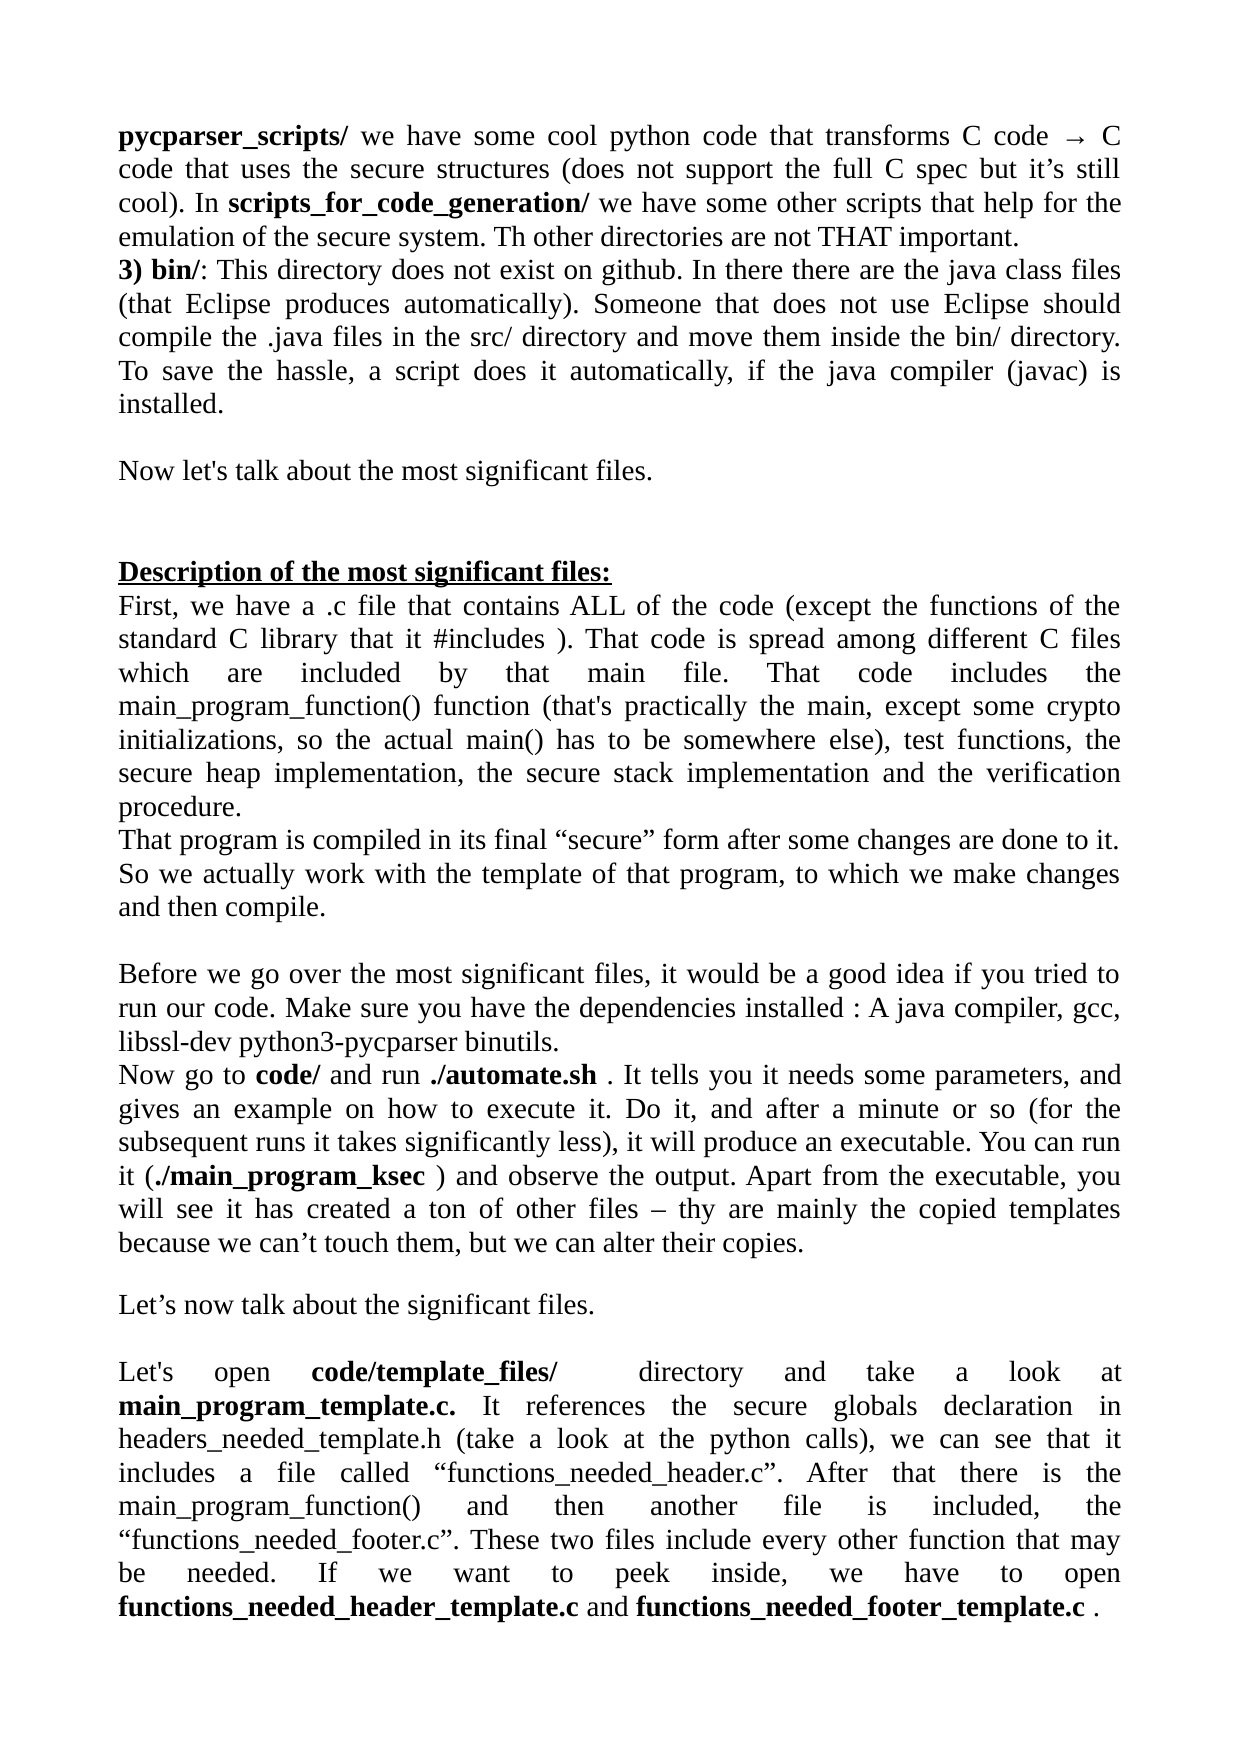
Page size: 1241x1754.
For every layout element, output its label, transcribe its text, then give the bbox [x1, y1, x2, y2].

text Let’s now talk about the significant files. [118, 1287, 1122, 1321]
text Now let's talk about the most significant files. [118, 453, 1122, 487]
text First, we have a .c file that contains ALL of the code (except the functions of the standard C library that it #includes ). That code is spread among different C files which are included by that main file. That code includes the main_program_function() function (that's practically the main, except some crypto initializations, so the actual main() has to be somewhere else), test functions, the secure heap implementation, the secure stack implementation and the verification procedure. [118, 588, 1122, 822]
text 3) bin/: This directory does not exist on github. In there there are the java class files (that Eclipse produces automatically). Someone that does not use Eclipse should compile the .java files in the src/ directory and move them inside the bin/ directory. To save the hassle, a script does it automatically, if the java compiler (javac) is installed. [118, 252, 1122, 420]
text Now go to code/ and run ./automate.sh . It tells you it needs some parameters, and gives an example on how to execute it. Do it, and after a minute or so (for the subsequent runs it takes significantly less), it will produce an executable. You can run it (./main_program_ksec ) and observe the output. Apart from the executable, you will see it has created a ton of other files – thy are mainly the copied templates because we can’t touch them, but we can alter their copies. [118, 1057, 1122, 1258]
text pycparser_scripts/ we have some cool python code that transforms C code → C code that uses the secure structures (does not support the full C spec but it’s still cool). In scripts_for_code_generation/ we have some other scripts that help for the emulation of the secure system. Th other directories are not THAT important. [118, 118, 1122, 252]
text Let's open code/template_files/ directory and take a look at main_program_template.c. It references the secure globals declaration in headers_needed_template.h (take a look at the python calls), we can see that it includes a file called “functions_needed_header.c”. After that there is the main_program_function() and then another file is included, the “functions_needed_footer.c”. These two files include every other function that may be needed. If we want to peek inside, we have to open functions_needed_header_template.c and functions_needed_footer_template.c . [118, 1354, 1122, 1623]
text That program is compiled in its final “secure” form after some changes are done to it. So we actually work with the template of that program, to which we make changes and then compile. [118, 822, 1122, 923]
text Description of the most significant files: [118, 554, 1122, 588]
text Before we go over the most significant files, it would be a good idea if you tried to run our code. Make sure you have the dependencies installed : A java compiler, gcc, libssl-dev python3-pycparser binutils. [118, 957, 1122, 1057]
